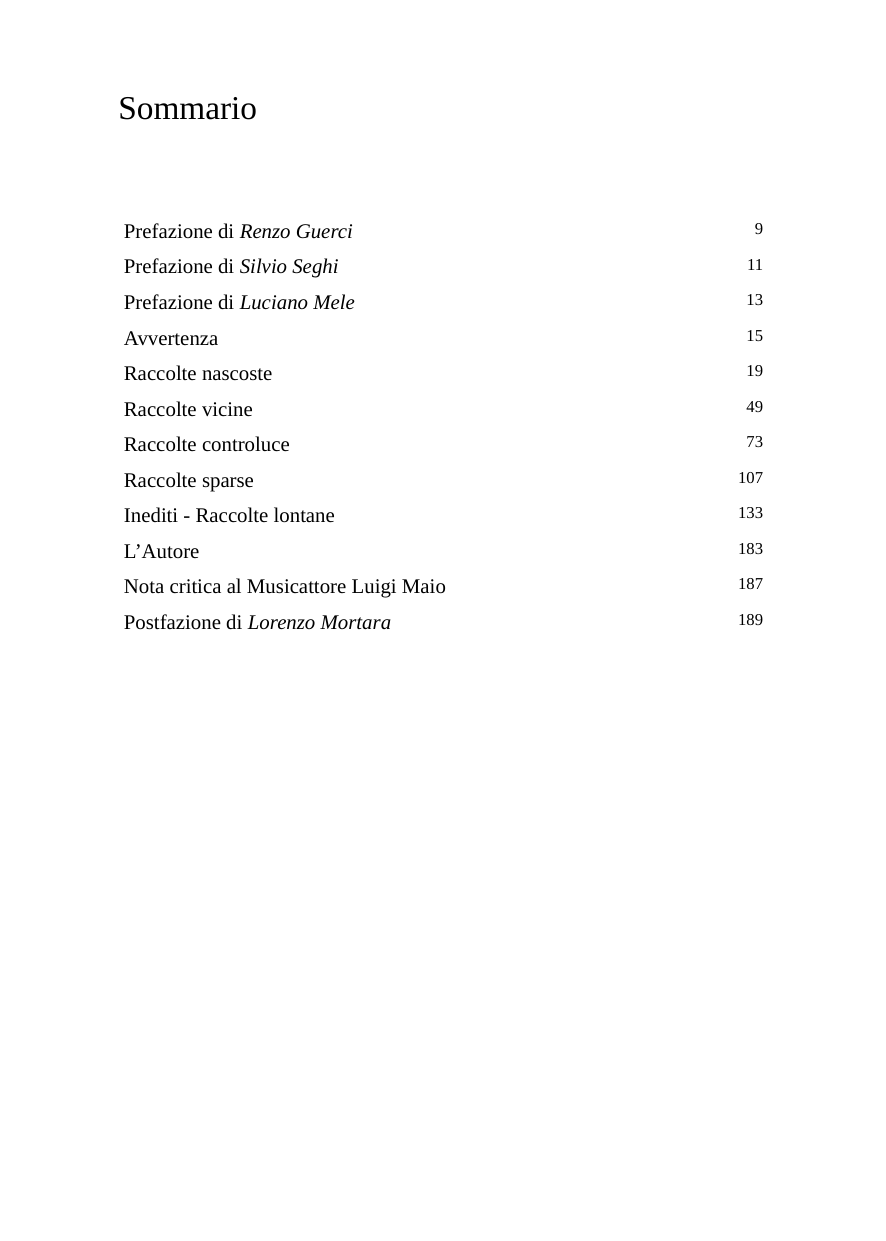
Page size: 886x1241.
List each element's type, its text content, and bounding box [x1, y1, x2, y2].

table_header 9 [721, 213, 798, 249]
table_cell 183 [721, 533, 798, 568]
table_cell 107 [721, 462, 798, 497]
table_cell Avvertenza [89, 320, 721, 355]
table_cell L’Autore [89, 533, 721, 568]
table_cell Raccolte vicine [89, 391, 721, 426]
table_cell Raccolte controluce [89, 426, 721, 462]
table_cell Prefazione di Luciano Mele [89, 284, 721, 320]
table_cell Postfazione di Lorenzo Mortara [89, 604, 721, 639]
table_cell 133 [721, 497, 798, 533]
table_cell Prefazione di Silvio Seghi [89, 249, 721, 284]
table_cell 19 [721, 355, 798, 391]
table_cell Raccolte nascoste [89, 355, 721, 391]
table_cell 15 [721, 320, 798, 355]
table_cell 49 [721, 391, 798, 426]
table_cell Nota critica al Musicattore Luigi Maio [89, 568, 721, 604]
table_cell Inediti - Raccolte lontane [89, 497, 721, 533]
table_cell 11 [721, 249, 798, 284]
table_header Prefazione di Renzo Guerci [89, 213, 721, 249]
table_cell 13 [721, 284, 798, 320]
table_cell 189 [721, 604, 798, 639]
table_cell 73 [721, 426, 798, 462]
table_cell Raccolte sparse [89, 462, 721, 497]
subtitle Sommario [88, 88, 797, 127]
table_cell 187 [721, 568, 798, 604]
